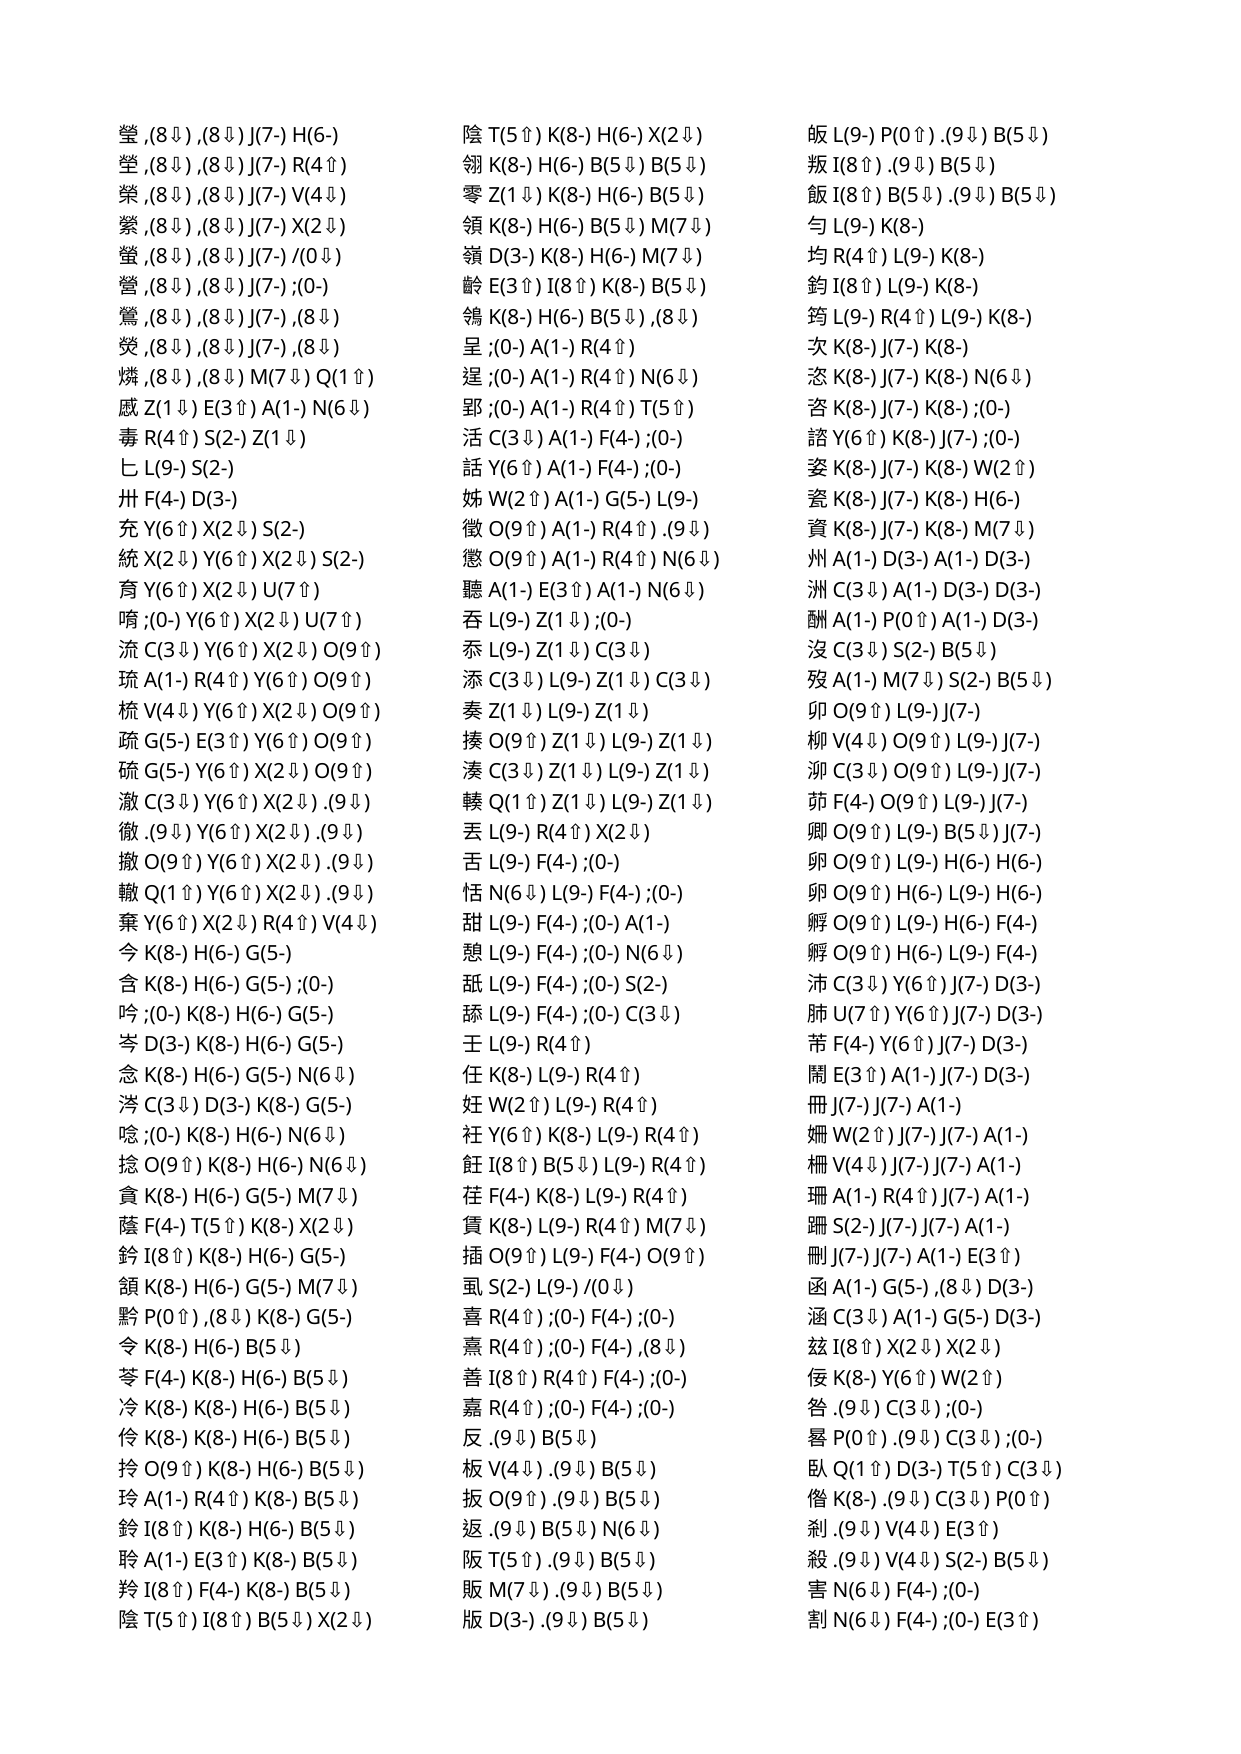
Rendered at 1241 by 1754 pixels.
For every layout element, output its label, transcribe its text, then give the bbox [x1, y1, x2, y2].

text 任 K(8-) L(9-) R(4⇧) [462, 1058, 777, 1088]
text 扳 O(9⇧) .(9⇩) B(5⇩) [462, 1482, 777, 1512]
text 憩 L(9-) F(4-) ;(0-) N(6⇩) [462, 937, 777, 967]
text 沒 C(3⇩) S(2-) B(5⇩) [807, 633, 1122, 664]
text 活 C(3⇩) A(1-) F(4-) ;(0-) [462, 421, 777, 452]
text 版 D(3-) .(9⇩) B(5⇩) [462, 1603, 777, 1634]
text 泖 C(3⇩) O(9⇧) L(9-) J(7-) [807, 755, 1122, 785]
text 伶 K(8-) K(8-) H(6-) B(5⇩) [118, 1422, 433, 1452]
text 資 K(8-) J(7-) K(8-) M(7⇩) [807, 512, 1122, 542]
text 令 K(8-) H(6-) B(5⇩) [118, 1331, 433, 1361]
text 返 .(9⇩) B(5⇩) N(6⇩) [462, 1512, 777, 1543]
text 嶺 D(3-) K(8-) H(6-) M(7⇩) [462, 239, 777, 270]
text 筠 L(9-) R(4⇧) L(9-) K(8-) [807, 300, 1122, 330]
text 玲 A(1-) R(4⇧) K(8-) B(5⇩) [118, 1482, 433, 1512]
text 叛 I(8⇧) .(9⇩) B(5⇩) [807, 148, 1122, 179]
text 徵 O(9⇧) A(1-) R(4⇧) .(9⇩) [462, 512, 777, 542]
text 珊 A(1-) R(4⇧) J(7-) A(1-) [807, 1179, 1122, 1209]
text 陰 T(5⇧) I(8⇧) B(5⇩) X(2⇩) [118, 1603, 433, 1634]
text 聽 A(1-) E(3⇧) A(1-) N(6⇩) [462, 573, 777, 603]
text 晷 P(0⇧) .(9⇩) C(3⇩) ;(0-) [807, 1422, 1122, 1452]
text 聆 A(1-) E(3⇧) K(8-) B(5⇩) [118, 1543, 433, 1573]
text 琉 A(1-) R(4⇧) Y(6⇧) O(9⇧) [118, 664, 433, 694]
text 板 V(4⇩) .(9⇩) B(5⇩) [462, 1452, 777, 1482]
text 縈 ,(8⇩) ,(8⇩) J(7-) X(2⇩) [118, 209, 433, 239]
text 含 K(8-) H(6-) G(5-) ;(0-) [118, 967, 433, 997]
text 卵 O(9⇧) H(6-) L(9-) H(6-) [807, 876, 1122, 906]
text 撤 O(9⇧) Y(6⇧) X(2⇩) .(9⇩) [118, 846, 433, 876]
text 榮 ,(8⇩) ,(8⇩) J(7-) V(4⇩) [118, 179, 433, 209]
text 鈴 I(8⇧) K(8-) H(6-) B(5⇩) [118, 1512, 433, 1543]
text 甜 L(9-) F(4-) ;(0-) A(1-) [462, 906, 777, 937]
text 舌 L(9-) F(4-) ;(0-) [462, 846, 777, 876]
text 熹 R(4⇧) ;(0-) F(4-) ,(8⇩) [462, 1331, 777, 1361]
text 阪 T(5⇧) .(9⇩) B(5⇩) [462, 1543, 777, 1573]
text 冊 J(7-) J(7-) A(1-) [807, 1088, 1122, 1118]
text 塋 ,(8⇩) ,(8⇩) J(7-) R(4⇧) [118, 148, 433, 179]
text 善 I(8⇧) R(4⇧) F(4-) ;(0-) [462, 1361, 777, 1391]
text 舔 L(9-) F(4-) ;(0-) C(3⇩) [462, 997, 777, 1027]
text 州 A(1-) D(3-) A(1-) D(3-) [807, 542, 1122, 573]
text 偺 K(8-) .(9⇩) C(3⇩) P(0⇧) [807, 1482, 1122, 1512]
text 湊 C(3⇩) Z(1⇩) L(9-) Z(1⇩) [462, 755, 777, 785]
text 輳 Q(1⇧) Z(1⇩) L(9-) Z(1⇩) [462, 785, 777, 815]
text 梳 V(4⇩) Y(6⇧) X(2⇩) O(9⇧) [118, 694, 433, 724]
text 頷 K(8-) H(6-) G(5-) M(7⇩) [118, 1270, 433, 1300]
text 捻 O(9⇧) K(8-) H(6-) N(6⇩) [118, 1149, 433, 1179]
text 唷 ;(0-) Y(6⇧) X(2⇩) U(7⇧) [118, 603, 433, 633]
text 鈞 I(8⇧) L(9-) K(8-) [807, 270, 1122, 300]
text 割 N(6⇩) F(4-) ;(0-) E(3⇧) [807, 1603, 1122, 1634]
text 燐 ,(8⇩) ,(8⇩) M(7⇩) Q(1⇧) [118, 361, 433, 391]
text 鬧 E(3⇧) A(1-) J(7-) D(3-) [807, 1058, 1122, 1088]
text 棄 Y(6⇧) X(2⇩) R(4⇧) V(4⇩) [118, 906, 433, 937]
text 拎 O(9⇧) K(8-) H(6-) B(5⇩) [118, 1452, 433, 1482]
text 念 K(8-) H(6-) G(5-) N(6⇩) [118, 1058, 433, 1088]
text 跚 S(2-) J(7-) J(7-) A(1-) [807, 1209, 1122, 1240]
text 反 .(9⇩) B(5⇩) [462, 1422, 777, 1452]
text 嘉 R(4⇧) ;(0-) F(4-) ;(0-) [462, 1391, 777, 1422]
text 柵 V(4⇩) J(7-) J(7-) A(1-) [807, 1149, 1122, 1179]
text 吟 ;(0-) K(8-) H(6-) G(5-) [118, 997, 433, 1027]
text 涵 C(3⇩) A(1-) G(5-) D(3-) [807, 1300, 1122, 1331]
text 妊 W(2⇧) L(9-) R(4⇧) [462, 1088, 777, 1118]
text 插 O(9⇧) L(9-) F(4-) O(9⇧) [462, 1240, 777, 1270]
text 硫 G(5-) Y(6⇧) X(2⇩) O(9⇧) [118, 755, 433, 785]
text 歿 A(1-) M(7⇩) S(2-) B(5⇩) [807, 664, 1122, 694]
text 姍 W(2⇧) J(7-) J(7-) A(1-) [807, 1118, 1122, 1149]
text 姿 K(8-) J(7-) K(8-) W(2⇧) [807, 452, 1122, 482]
text 忝 L(9-) Z(1⇩) C(3⇩) [462, 633, 777, 664]
text 熒 ,(8⇩) ,(8⇩) J(7-) ,(8⇩) [118, 330, 433, 361]
text 洲 C(3⇩) A(1-) D(3-) D(3-) [807, 573, 1122, 603]
text 疏 G(5-) E(3⇧) Y(6⇧) O(9⇧) [118, 724, 433, 755]
text 話 Y(6⇧) A(1-) F(4-) ;(0-) [462, 452, 777, 482]
text 黔 P(0⇧) ,(8⇩) K(8-) G(5-) [118, 1300, 433, 1331]
text 害 N(6⇩) F(4-) ;(0-) [807, 1573, 1122, 1603]
text 瓷 K(8-) J(7-) K(8-) H(6-) [807, 482, 1122, 512]
text 貪 K(8-) H(6-) G(5-) M(7⇩) [118, 1179, 433, 1209]
text 鴒 K(8-) H(6-) B(5⇩) ,(8⇩) [462, 300, 777, 330]
text 刪 J(7-) J(7-) A(1-) E(3⇧) [807, 1240, 1122, 1270]
text 苓 F(4-) K(8-) H(6-) B(5⇩) [118, 1361, 433, 1391]
text 壬 L(9-) R(4⇧) [462, 1027, 777, 1058]
text 肺 U(7⇧) Y(6⇧) J(7-) D(3-) [807, 997, 1122, 1027]
text 諮 Y(6⇧) K(8-) J(7-) ;(0-) [807, 421, 1122, 452]
text 澈 C(3⇩) Y(6⇧) X(2⇩) .(9⇩) [118, 785, 433, 815]
text 衽 Y(6⇧) K(8-) L(9-) R(4⇧) [462, 1118, 777, 1149]
text 岑 D(3-) K(8-) H(6-) G(5-) [118, 1027, 433, 1058]
text 齡 E(3⇧) I(8⇧) K(8-) B(5⇩) [462, 270, 777, 300]
text 今 K(8-) H(6-) G(5-) [118, 937, 433, 967]
text 勻 L(9-) K(8-) [807, 209, 1122, 239]
text 奏 Z(1⇩) L(9-) Z(1⇩) [462, 694, 777, 724]
text 鶯 ,(8⇩) ,(8⇩) J(7-) ,(8⇩) [118, 300, 433, 330]
text 喜 R(4⇧) ;(0-) F(4-) ;(0-) [462, 1300, 777, 1331]
text 揍 O(9⇧) Z(1⇩) L(9-) Z(1⇩) [462, 724, 777, 755]
text 玆 I(8⇧) X(2⇩) X(2⇩) [807, 1331, 1122, 1361]
text 虱 S(2-) L(9-) /(0⇩) [462, 1270, 777, 1300]
text 均 R(4⇧) L(9-) K(8-) [807, 239, 1122, 270]
text 領 K(8-) H(6-) B(5⇩) M(7⇩) [462, 209, 777, 239]
text 卿 O(9⇧) L(9-) B(5⇩) J(7-) [807, 815, 1122, 846]
text 慼 Z(1⇩) E(3⇧) A(1-) N(6⇩) [118, 391, 433, 421]
text 添 C(3⇩) L(9-) Z(1⇩) C(3⇩) [462, 664, 777, 694]
text 毒 R(4⇧) S(2-) Z(1⇩) [118, 421, 433, 452]
text 丟 L(9-) R(4⇧) X(2⇩) [462, 815, 777, 846]
text 函 A(1-) G(5-) ,(8⇩) D(3-) [807, 1270, 1122, 1300]
text 咨 K(8-) J(7-) K(8-) ;(0-) [807, 391, 1122, 421]
text 卅 F(4-) D(3-) [118, 482, 433, 512]
text 冷 K(8-) K(8-) H(6-) B(5⇩) [118, 1391, 433, 1422]
text 恬 N(6⇩) L(9-) F(4-) ;(0-) [462, 876, 777, 906]
text 沛 C(3⇩) Y(6⇧) J(7-) D(3-) [807, 967, 1122, 997]
text 羚 I(8⇧) F(4-) K(8-) B(5⇩) [118, 1573, 433, 1603]
text 郢 ;(0-) A(1-) R(4⇧) T(5⇧) [462, 391, 777, 421]
text 臥 Q(1⇧) D(3-) T(5⇧) C(3⇩) [807, 1452, 1122, 1482]
text 柳 V(4⇩) O(9⇧) L(9-) J(7-) [807, 724, 1122, 755]
text 酬 A(1-) P(0⇧) A(1-) D(3-) [807, 603, 1122, 633]
text 卵 O(9⇧) L(9-) H(6-) H(6-) [807, 846, 1122, 876]
text 吞 L(9-) Z(1⇩) ;(0-) [462, 603, 777, 633]
text 充 Y(6⇧) X(2⇩) S(2-) [118, 512, 433, 542]
text 孵 O(9⇧) H(6-) L(9-) F(4-) [807, 937, 1122, 967]
text 統 X(2⇩) Y(6⇧) X(2⇩) S(2-) [118, 542, 433, 573]
text 鈐 I(8⇧) K(8-) H(6-) G(5-) [118, 1240, 433, 1270]
text 皈 L(9-) P(0⇧) .(9⇩) B(5⇩) [807, 118, 1122, 148]
text 舐 L(9-) F(4-) ;(0-) S(2-) [462, 967, 777, 997]
text 營 ,(8⇩) ,(8⇩) J(7-) ;(0-) [118, 270, 433, 300]
text 孵 O(9⇧) L(9-) H(6-) F(4-) [807, 906, 1122, 937]
text 懲 O(9⇧) A(1-) R(4⇧) N(6⇩) [462, 542, 777, 573]
text 荏 F(4-) K(8-) L(9-) R(4⇧) [462, 1179, 777, 1209]
text 螢 ,(8⇩) ,(8⇩) J(7-) /(0⇩) [118, 239, 433, 270]
text 佞 K(8-) Y(6⇧) W(2⇧) [807, 1361, 1122, 1391]
text 育 Y(6⇧) X(2⇩) U(7⇧) [118, 573, 433, 603]
text 次 K(8-) J(7-) K(8-) [807, 330, 1122, 361]
text 涔 C(3⇩) D(3-) K(8-) G(5-) [118, 1088, 433, 1118]
text 殺 .(9⇩) V(4⇩) S(2-) B(5⇩) [807, 1543, 1122, 1573]
text 唸 ;(0-) K(8-) H(6-) N(6⇩) [118, 1118, 433, 1149]
text 蔭 F(4-) T(5⇧) K(8-) X(2⇩) [118, 1209, 433, 1240]
text 轍 Q(1⇧) Y(6⇧) X(2⇩) .(9⇩) [118, 876, 433, 906]
text 飪 I(8⇧) B(5⇩) L(9-) R(4⇧) [462, 1149, 777, 1179]
text 逞 ;(0-) A(1-) R(4⇧) N(6⇩) [462, 361, 777, 391]
text 姊 W(2⇧) A(1-) G(5-) L(9-) [462, 482, 777, 512]
text 呈 ;(0-) A(1-) R(4⇧) [462, 330, 777, 361]
text 翎 K(8-) H(6-) B(5⇩) B(5⇩) [462, 148, 777, 179]
text 零 Z(1⇩) K(8-) H(6-) B(5⇩) [462, 179, 777, 209]
text 芾 F(4-) Y(6⇧) J(7-) D(3-) [807, 1027, 1122, 1058]
text 咎 .(9⇩) C(3⇩) ;(0-) [807, 1391, 1122, 1422]
text 瑩 ,(8⇩) ,(8⇩) J(7-) H(6-) [118, 118, 433, 148]
text 茆 F(4-) O(9⇧) L(9-) J(7-) [807, 785, 1122, 815]
text 徹 .(9⇩) Y(6⇧) X(2⇩) .(9⇩) [118, 815, 433, 846]
text 飯 I(8⇧) B(5⇩) .(9⇩) B(5⇩) [807, 179, 1122, 209]
text 賃 K(8-) L(9-) R(4⇧) M(7⇩) [462, 1209, 777, 1240]
text 販 M(7⇩) .(9⇩) B(5⇩) [462, 1573, 777, 1603]
text 剎 .(9⇩) V(4⇩) E(3⇧) [807, 1512, 1122, 1543]
text 陰 T(5⇧) K(8-) H(6-) X(2⇩) [462, 118, 777, 148]
text 恣 K(8-) J(7-) K(8-) N(6⇩) [807, 361, 1122, 391]
text 流 C(3⇩) Y(6⇧) X(2⇩) O(9⇧) [118, 633, 433, 664]
text 匕 L(9-) S(2-) [118, 452, 433, 482]
text 卯 O(9⇧) L(9-) J(7-) [807, 694, 1122, 724]
